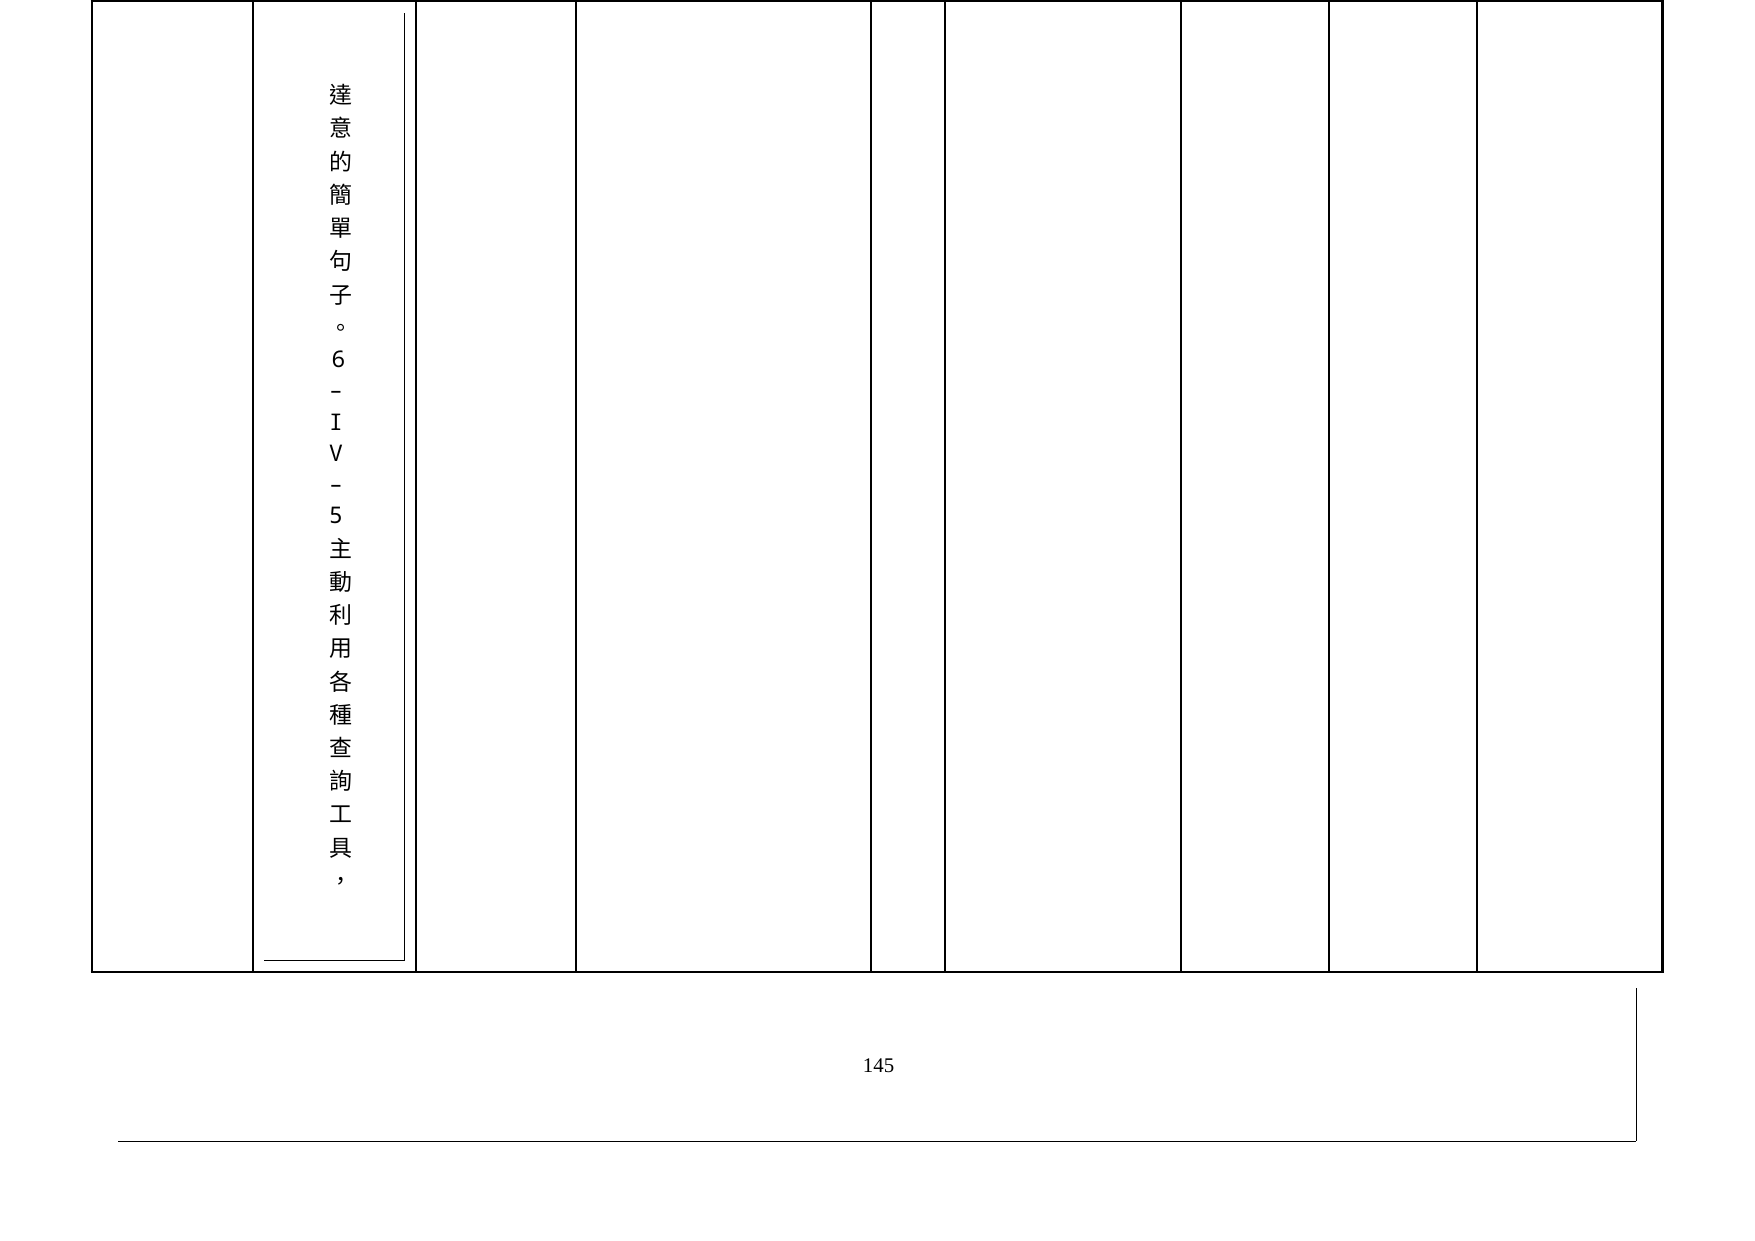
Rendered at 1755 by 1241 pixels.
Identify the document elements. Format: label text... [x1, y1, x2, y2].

table_cell [1182, 2, 1328, 971]
table_cell [1330, 2, 1476, 971]
table_cell 達意的簡單句子。 6–IV–5主動利用各種查詢工具， [254, 2, 415, 971]
table_cell [1478, 2, 1661, 971]
table_cell [93, 2, 252, 971]
table_cell [872, 2, 944, 971]
table_cell [946, 2, 1180, 971]
table_cell [577, 2, 870, 971]
table_cell [417, 2, 575, 971]
